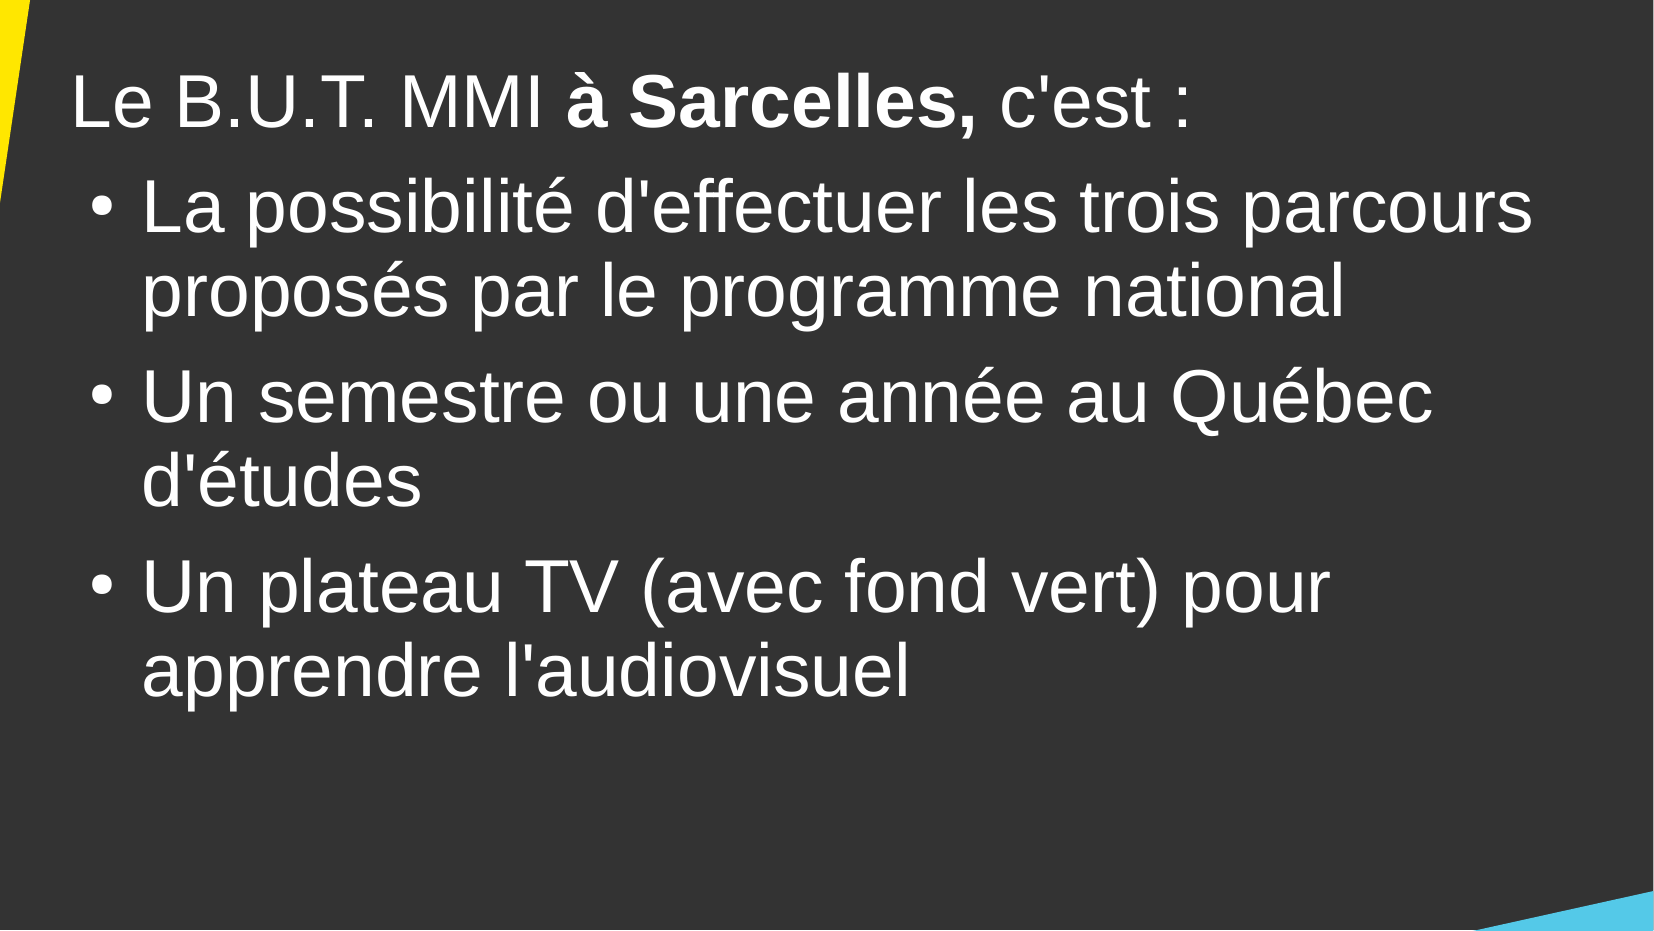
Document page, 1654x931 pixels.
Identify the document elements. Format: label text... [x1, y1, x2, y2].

text_box [1472, 890, 1654, 931]
list Le B.U.T. MMI à Sarcelles, c'est : La possibilité d'effectuer les trois parcours proposés par le programme national Un semestre ou une année au Québec d'études Un plateau TV (avec fond vert) pour apprendre l'audiovisuel [70, 59, 1595, 875]
text_box [0, 0, 31, 203]
